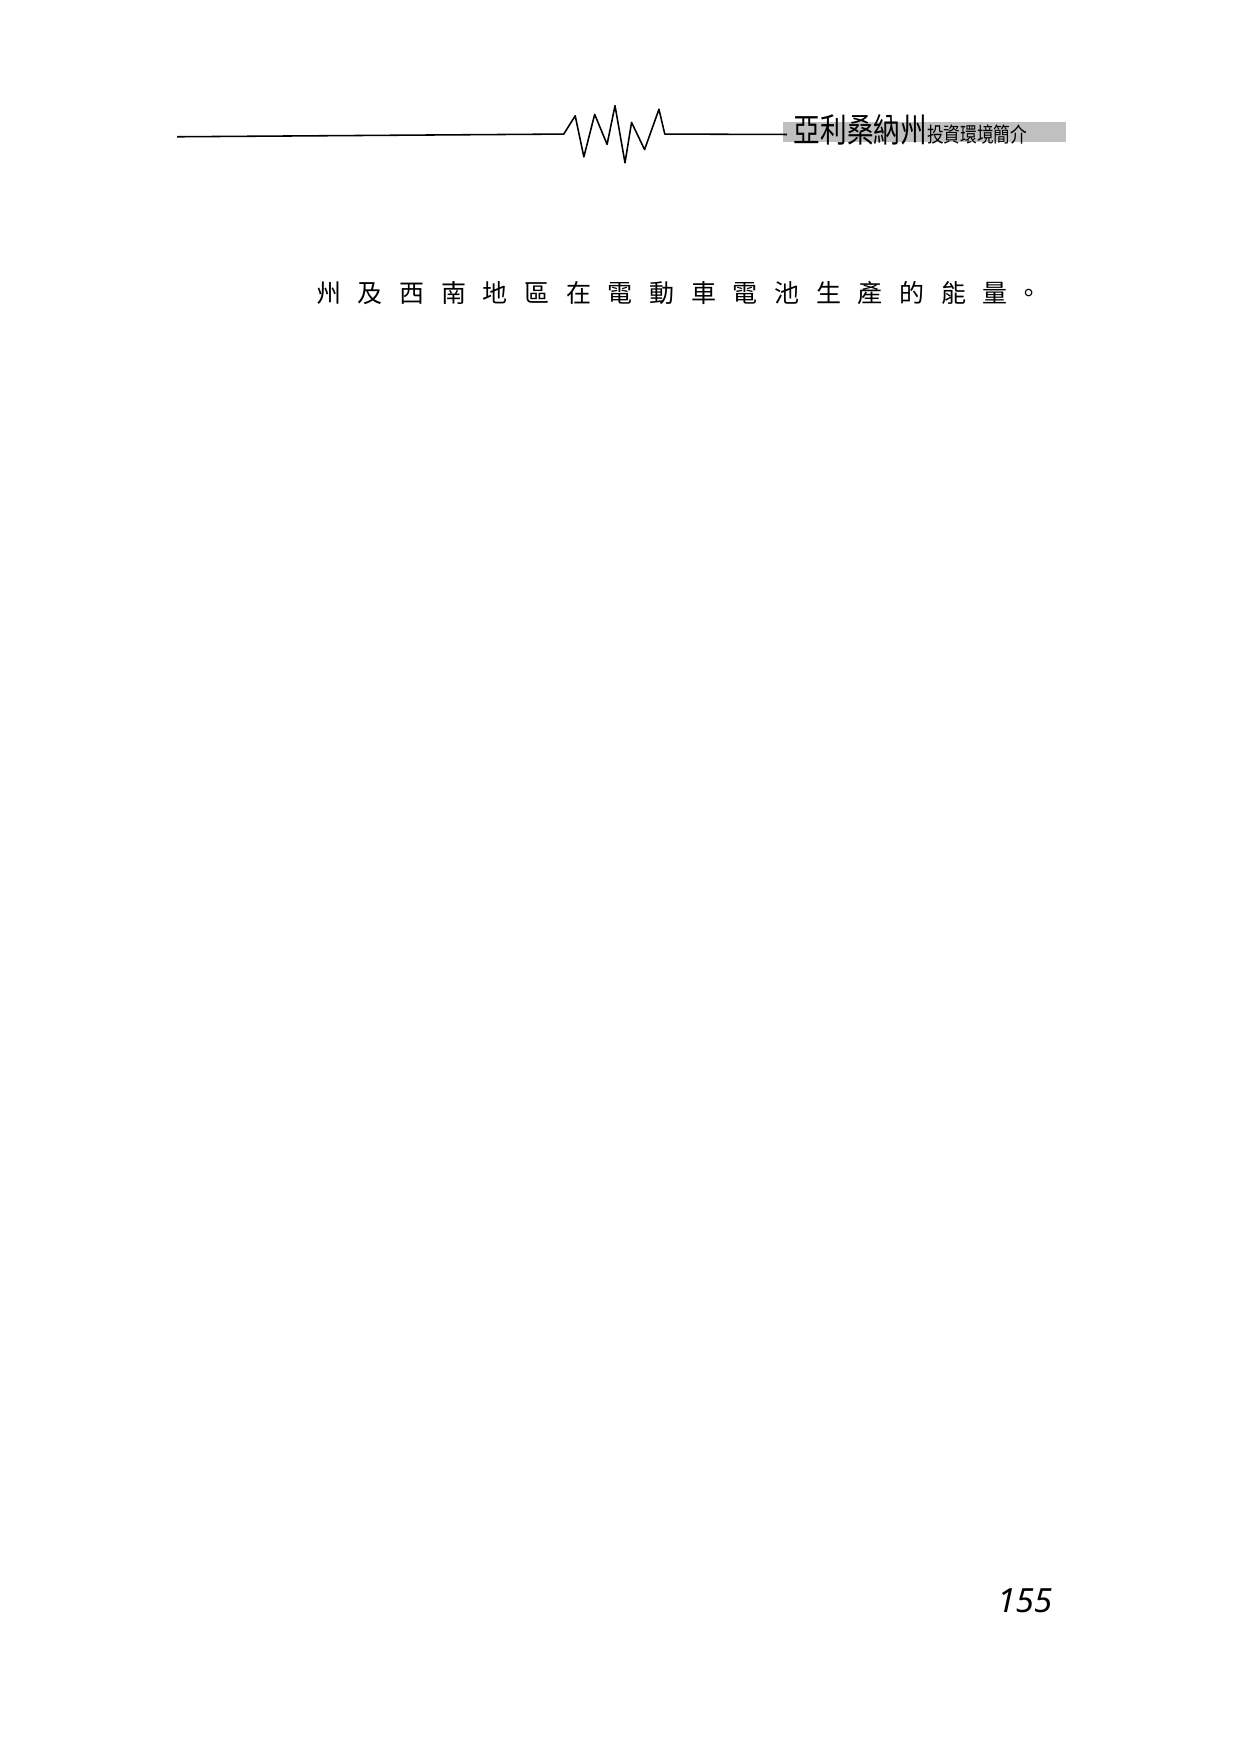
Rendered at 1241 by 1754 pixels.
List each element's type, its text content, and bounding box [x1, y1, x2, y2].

text 州及西南地區在電動車電池生產的能量。 [281, 250, 1058, 313]
